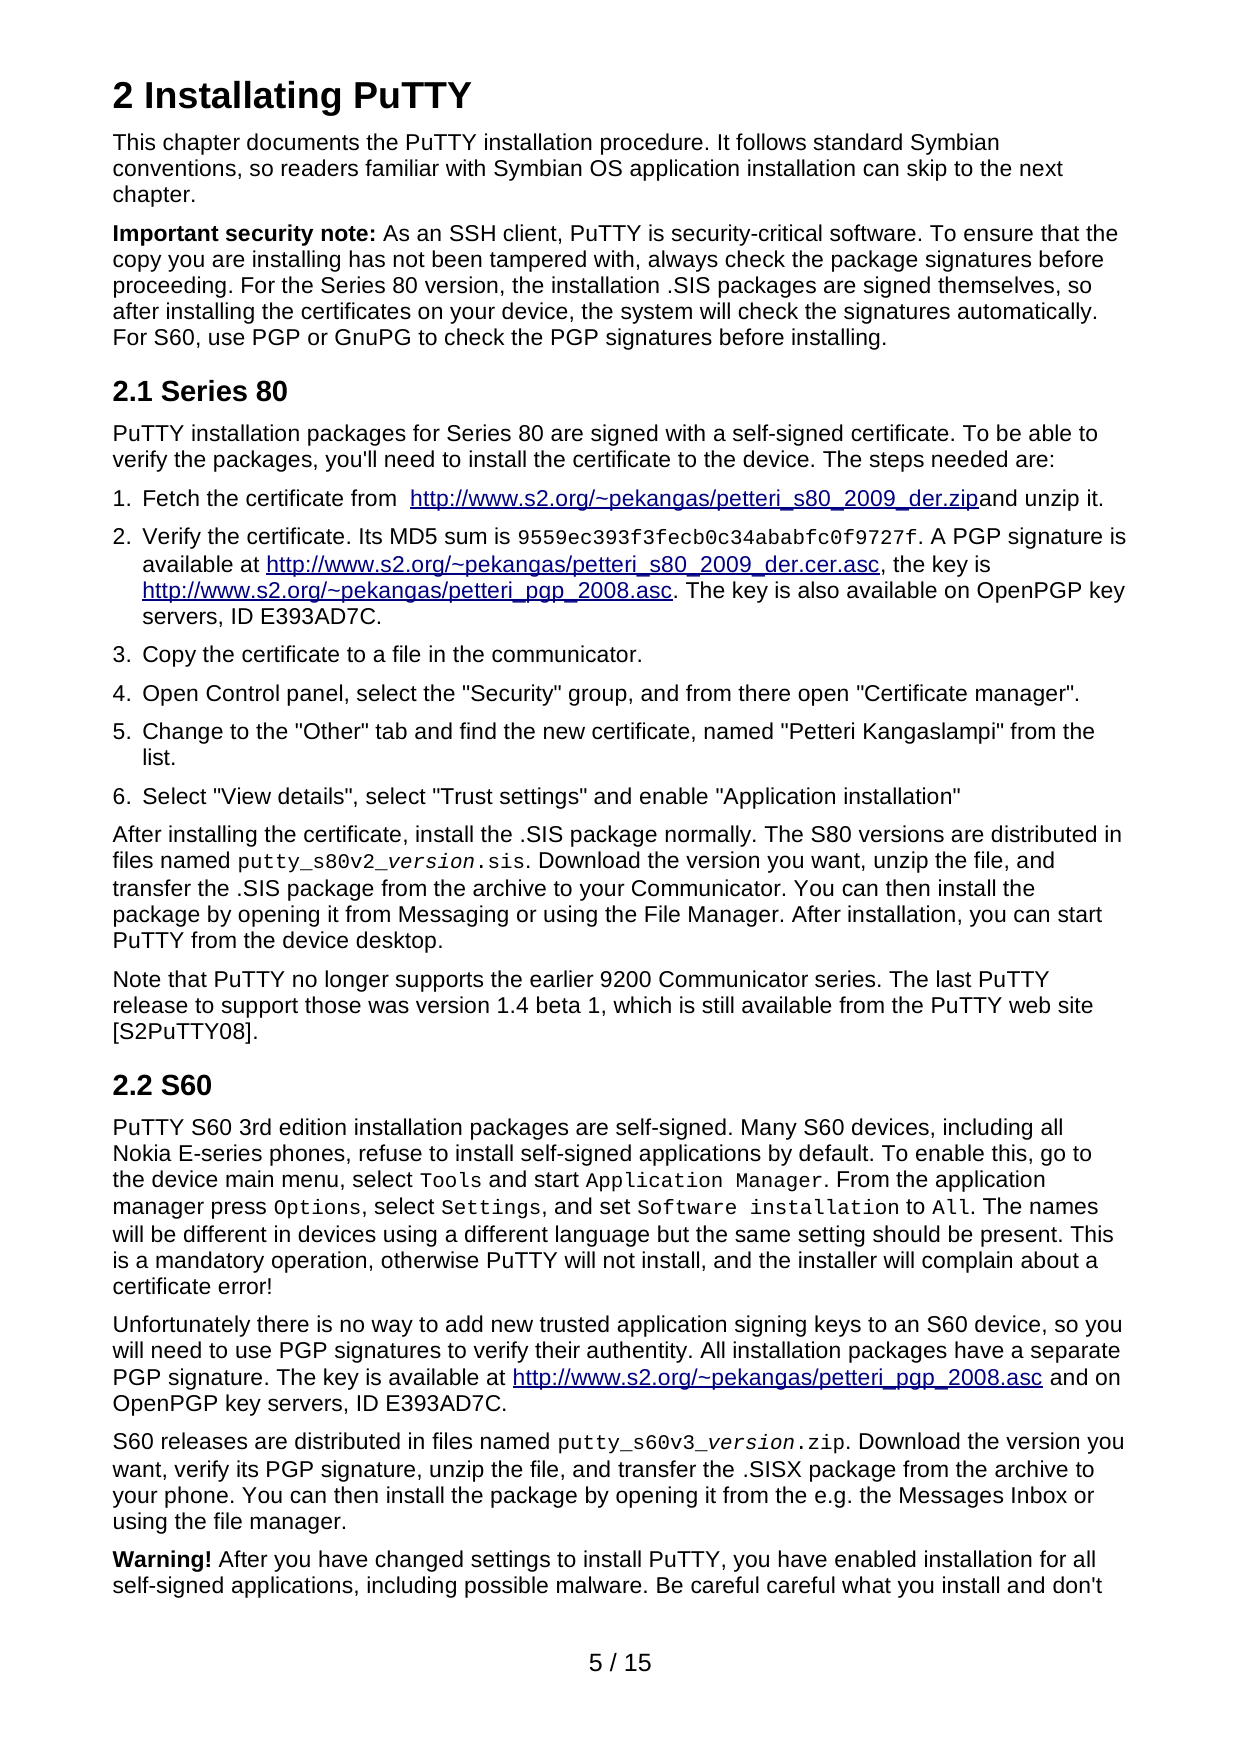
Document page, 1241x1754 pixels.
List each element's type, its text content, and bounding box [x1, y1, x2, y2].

list Copy the certificate to a file in the communicator. [112, 642, 1128, 668]
text After installing the certificate, install the .SIS package normally. The S80 versions are distributed in files named putty_s80v2_version.sis. Download the version you want, unzip the file, and transfer the .SIS package from the archive to your Communicator. You can then install the package by opening it from Messaging or using the File Manager. After installation, you can start PuTTY from the device desktop. [112, 822, 1128, 953]
list Verify the certificate. Its MD5 sum is 9559ec393f3fecb0c34ababfc0f9727f. A PGP signature is available at http://www.s2.org/~pekangas/petteri_s80_2009_der.cer.asc, the key is http://www.s2.org/~pekangas/petteri_pgp_2008.asc. The key is also available on OpenPGP key servers, ID E393AD7C. [112, 523, 1128, 629]
list Change to the "Other" tab and find the new certificate, named "Petteri Kangaslampi" from the list. [112, 719, 1128, 771]
list Fetch the certificate from http://www.s2.org/~pekangas/petteri_s80_2009_der.zipand unzip it. [112, 485, 1128, 511]
text PuTTY S60 3rd edition installation packages are self-signed. Many S60 devices, including all Nokia E-series phones, refuse to install self-signed applications by default. To enable this, go to the device main menu, select Tools and start Application Manager. From the application manager press Options, select Settings, and set Software installation to All. The names will be different in devices using a different language but the same setting should be present. This is a mandatory operation, otherwise PuTTY will not install, and the installer will complain about a certificate error! [112, 1114, 1128, 1299]
text Important security note: As an SSH client, PuTTY is security-critical software. To ensure that the copy you are installing has not been tampered with, always check the package signatures before proceeding. For the Series 80 version, the installation .SIS packages are signed themselves, so after installing the certificates on your device, the system will check the signatures automatically. For S60, use PGP or GnuPG to check the PGP signatures before installing. [112, 220, 1128, 350]
subtitle Series 80 [112, 375, 1128, 408]
text Warning! After you have changed settings to install PuTTY, you have enabled installation for all self-signed applications, including possible malware. Be careful careful what you install and don't [112, 1547, 1128, 1599]
text Unfortunately there is no way to add new trusted application signing keys to an S60 device, so you will need to use PGP signatures to verify their authentity. All installation packages have a separate PGP signature. The key is available at http://www.s2.org/~pekangas/petteri_pgp_2008.asc and on OpenPGP key servers, ID E393AD7C. [112, 1312, 1128, 1416]
list Select "View details", select "Trust settings" and enable "Application installation" [112, 783, 1128, 809]
text PuTTY installation packages for Series 80 are signed with a self-signed certificate. To be able to verify the packages, you'll need to install the certificate to the device. The steps needed are: [112, 420, 1128, 472]
text This chapter documents the PuTTY installation procedure. It follows standard Symbian conventions, so readers familiar with Symbian OS application installation can skip to the next chapter. [112, 129, 1128, 208]
subtitle Installating PuTTY [112, 75, 1128, 117]
text S60 releases are distributed in files named putty_s60v3_version.zip. Download the version you want, verify its PGP signature, unzip the file, and transfer the .SISX package from the archive to your phone. You can then install the package by opening it from the e.g. the Messages Inbox or using the file manager. [112, 1428, 1128, 1534]
list Open Control panel, select the "Security" group, and from there open "Certificate manager". [112, 680, 1128, 706]
text Note that PuTTY no longer supports the earlier 9200 Communicator series. The last PuTTY release to support those was version 1.4 beta 1, which is still available from the PuTTY web site [S2PuTTY08]. [112, 966, 1128, 1044]
subtitle S60 [112, 1069, 1128, 1102]
